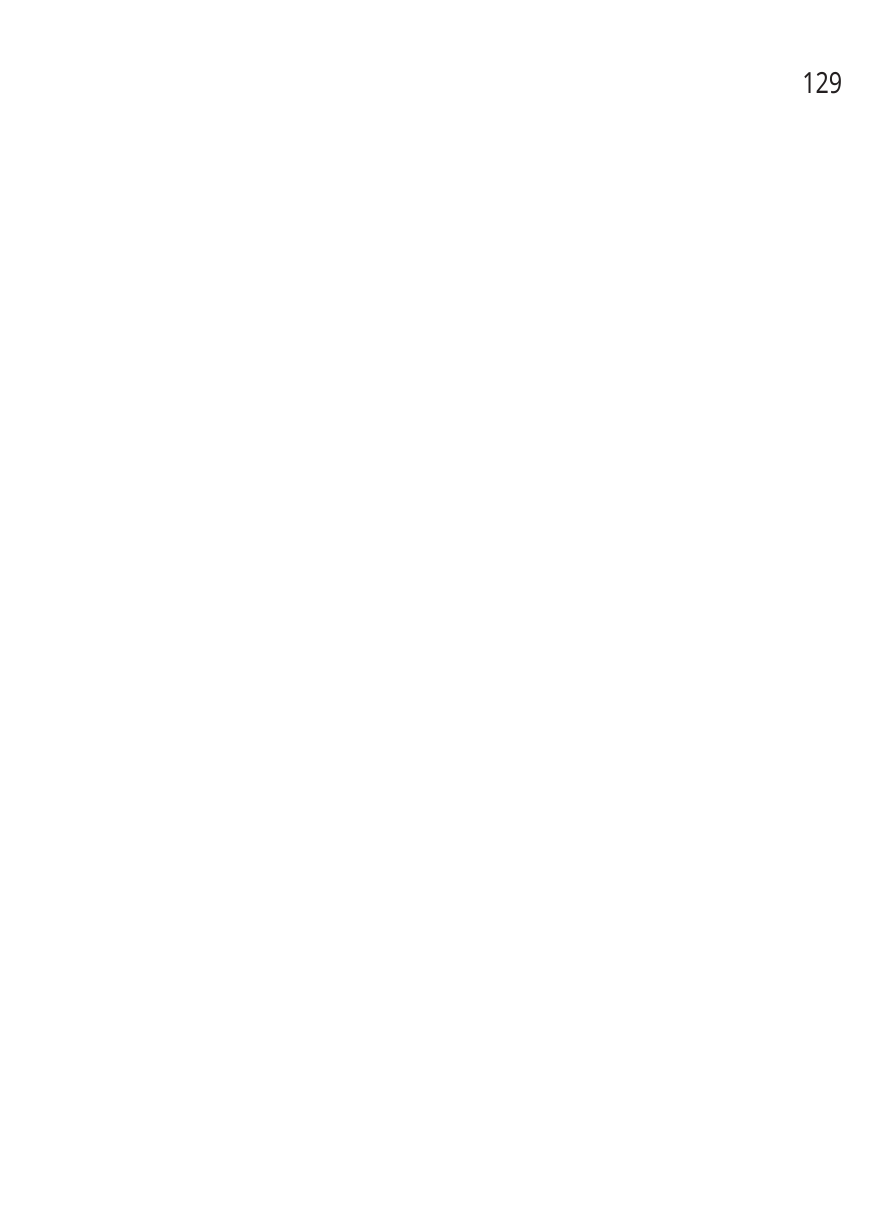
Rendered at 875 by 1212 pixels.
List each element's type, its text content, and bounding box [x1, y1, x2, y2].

subtitle 129 [21, 62, 842, 102]
